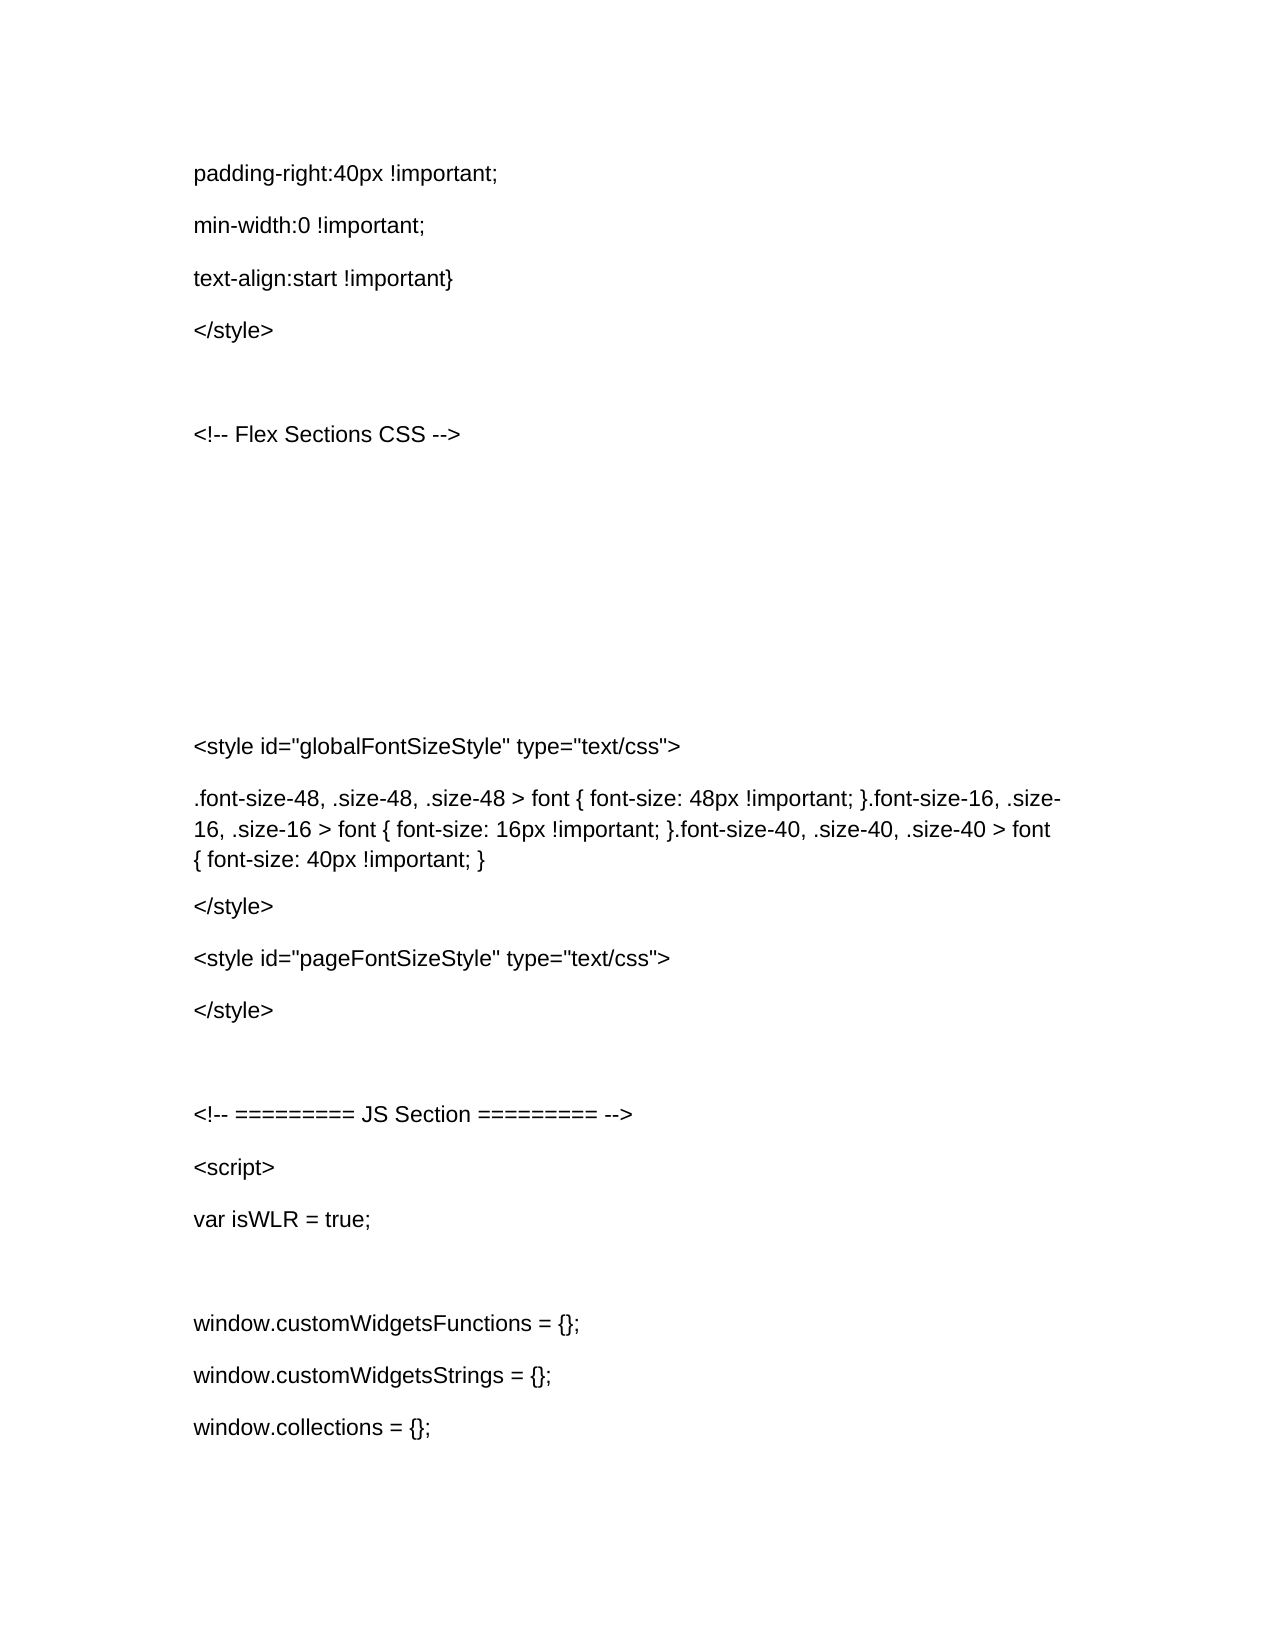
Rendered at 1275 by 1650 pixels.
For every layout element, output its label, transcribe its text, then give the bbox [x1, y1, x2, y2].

table_cell <!-- ========= JS Section ========= --> [183, 1091, 1125, 1143]
table_cell [150, 1039, 183, 1091]
table_cell .font-size-48, .size-48, .size-48 > font { font-size: 48px !important; }.font-size-16, .size-16, .size-16 > font { font-size: 16px !important; }.font-size-40, .size-40, .size-40 > font { font-size: 40px !important; } [183, 775, 1125, 883]
table_cell </style> [183, 883, 1125, 935]
table_cell [150, 202, 183, 254]
table_cell [150, 515, 183, 567]
table_cell [183, 1247, 1125, 1299]
table_cell [150, 1404, 183, 1456]
table_cell [150, 883, 183, 935]
table_cell [150, 358, 183, 410]
table_cell [183, 463, 1125, 514]
table_cell window.customWidgetsFunctions = {}; [183, 1299, 1125, 1351]
table_cell </style> [183, 987, 1125, 1039]
table_cell [150, 1091, 183, 1143]
table_cell [150, 1247, 183, 1299]
table_cell min-width:0 !important; [183, 202, 1125, 254]
table_cell [183, 515, 1125, 567]
table_cell [183, 671, 1125, 723]
table_cell [150, 1299, 183, 1351]
table_cell padding-right:40px !important; [183, 150, 1125, 202]
table_cell [183, 358, 1125, 410]
table_cell [150, 150, 183, 202]
table_cell window.collections = {}; [183, 1404, 1125, 1456]
table_cell [150, 671, 183, 723]
table_cell [150, 410, 183, 462]
table_cell </style> [183, 306, 1125, 358]
table_cell [183, 567, 1125, 619]
table_cell [183, 1039, 1125, 1091]
table_cell text-align:start !important} [183, 254, 1125, 306]
table_cell [150, 567, 183, 619]
table_cell [150, 1351, 183, 1403]
table_cell [150, 935, 183, 987]
table_cell var isWLR = true; [183, 1195, 1125, 1247]
table_cell [150, 1195, 183, 1247]
table_cell [150, 987, 183, 1039]
table_cell [150, 463, 183, 514]
table_cell [150, 254, 183, 306]
table_cell [150, 723, 183, 775]
table_cell window.customWidgetsStrings = {}; [183, 1351, 1125, 1403]
table_cell <style id="globalFontSizeStyle" type="text/css"> [183, 723, 1125, 775]
table_cell [183, 619, 1125, 671]
table_cell <!-- Flex Sections CSS --> [183, 410, 1125, 462]
table_cell [150, 1143, 183, 1195]
table_cell [150, 306, 183, 358]
table_cell [150, 619, 183, 671]
table_cell <script> [183, 1143, 1125, 1195]
table_cell [150, 775, 183, 883]
table_cell <style id="pageFontSizeStyle" type="text/css"> [183, 935, 1125, 987]
